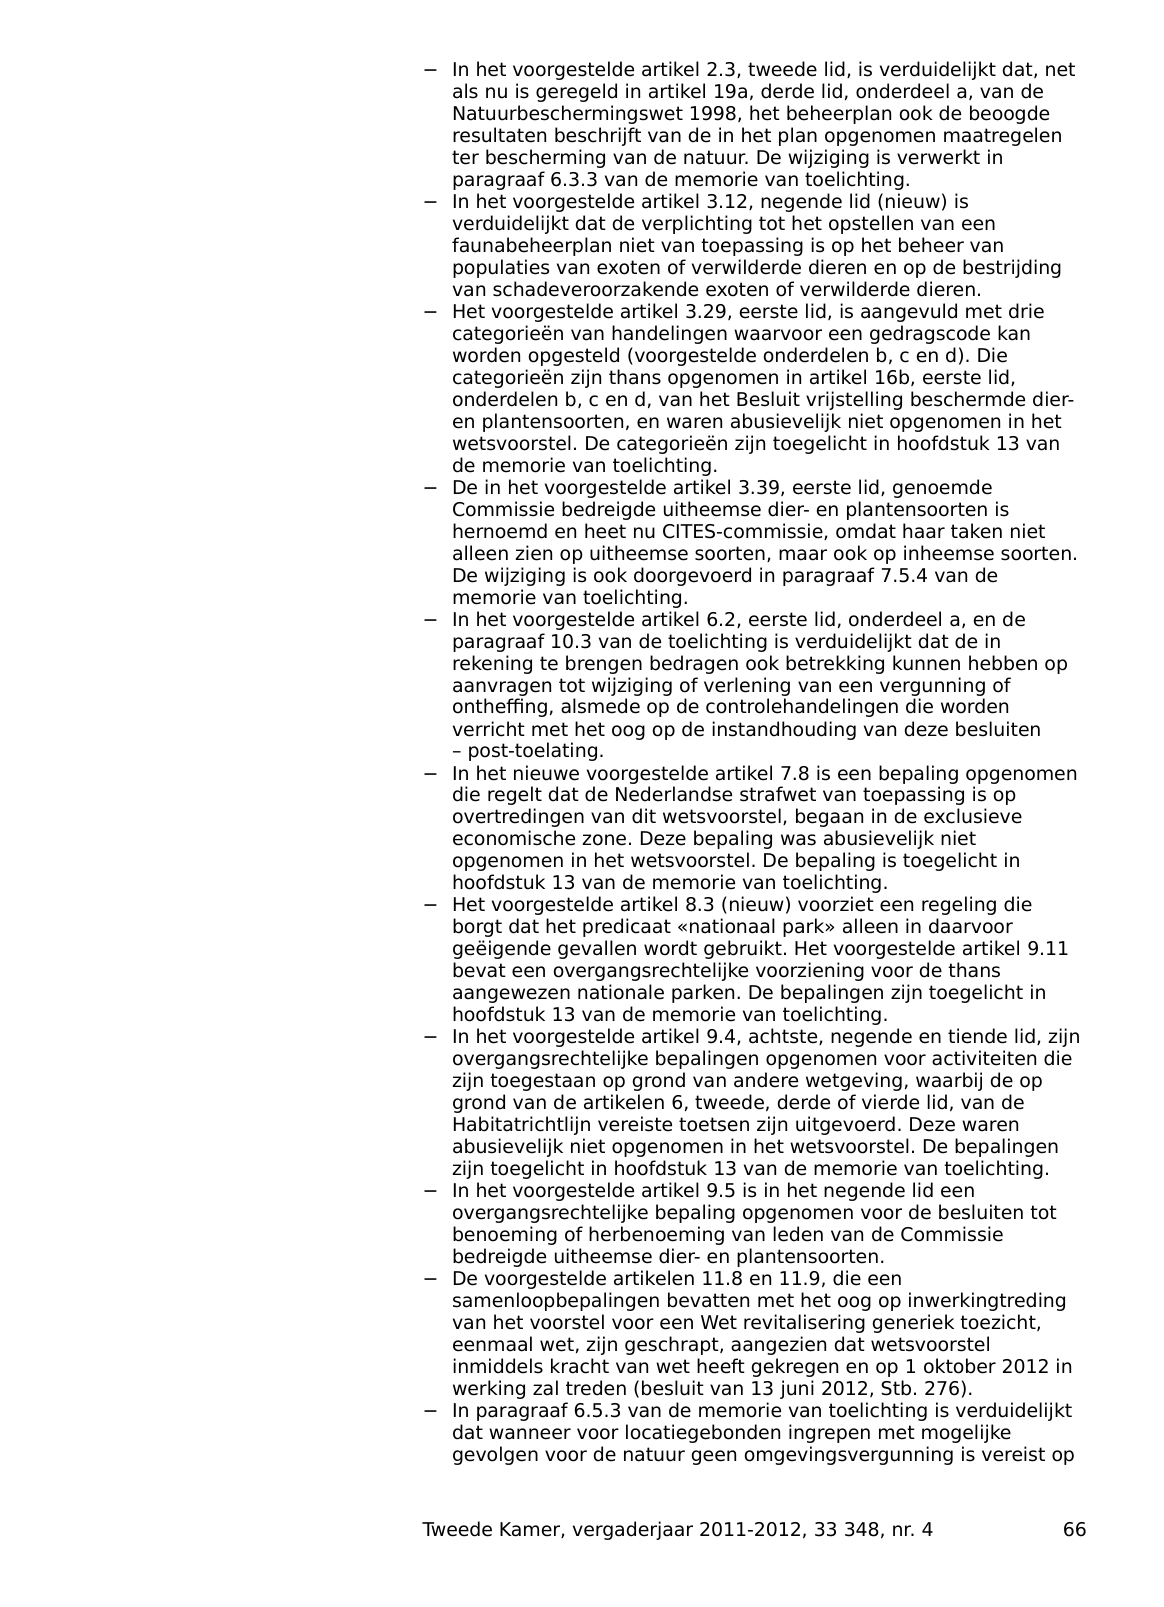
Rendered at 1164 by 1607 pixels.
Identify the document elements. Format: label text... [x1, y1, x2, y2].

text − In het voorgestelde artikel 6.2, eerste lid, onderdeel a, en de paragraaf 10.3 van de toelichting is verduidelijkt dat de in rekening te brengen bedragen ook betrekking kunnen hebben op aanvragen tot wijziging of verlening van een vergunning of ontheffing, alsmede op de controlehandelingen die worden verricht met het oog op de instandhouding van deze besluiten – post-toelating. [422, 608, 1087, 762]
text − Het voorgestelde artikel 8.3 (nieuw) voorziet een regeling die borgt dat het predicaat «nationaal park» alleen in daarvoor geëigende gevallen wordt gebruikt. Het voorgestelde artikel 9.11 bevat een overgangsrechtelijke voorziening voor de thans aangewezen nationale parken. De bepalingen zijn toegelicht in hoofdstuk 13 van de memorie van toelichting. [422, 894, 1087, 1026]
text − Het voorgestelde artikel 3.29, eerste lid, is aangevuld met drie categorieën van handelingen waarvoor een gedragscode kan worden opgesteld (voorgestelde onderdelen b, c en d). Die categorieën zijn thans opgenomen in artikel 16b, eerste lid, onderdelen b, c en d, van het Besluit vrijstelling beschermde dier- en plantensoorten, en waren abusievelijk niet opgenomen in het wetsvoorstel. De categorieën zijn toegelicht in hoofdstuk 13 van de memorie van toelichting. [422, 301, 1087, 477]
text − In paragraaf 6.5.3 van de memorie van toelichting is verduidelijkt dat wanneer voor locatiegebonden ingrepen met mogelijke gevolgen voor de natuur geen omgevingsvergunning is vereist op [422, 1400, 1087, 1466]
text − De voorgestelde artikelen 11.8 en 11.9, die een samenloopbepalingen bevatten met het oog op inwerkingtreding van het voorstel voor een Wet revitalisering generiek toezicht, eenmaal wet, zijn geschrapt, aangezien dat wetsvoorstel inmiddels kracht van wet heeft gekregen en op 1 oktober 2012 in werking zal treden (besluit van 13 juni 2012, Stb. 276). [422, 1268, 1087, 1400]
text − In het voorgestelde artikel 3.12, negende lid (nieuw) is verduidelijkt dat de verplichting tot het opstellen van een faunabeheerplan niet van toepassing is op het beheer van populaties van exoten of verwilderde dieren en op de bestrijding van schadeveroorzakende exoten of verwilderde dieren. [422, 191, 1087, 301]
text − In het voorgestelde artikel 9.5 is in het negende lid een overgangsrechtelijke bepaling opgenomen voor de besluiten tot benoeming of herbenoeming van leden van de Commissie bedreigde uitheemse dier- en plantensoorten. [422, 1180, 1087, 1268]
text − In het voorgestelde artikel 2.3, tweede lid, is verduidelijkt dat, net als nu is geregeld in artikel 19a, derde lid, onderdeel a, van de Natuurbeschermingswet 1998, het beheerplan ook de beoogde resultaten beschrijft van de in het plan opgenomen maatregelen ter bescherming van de natuur. De wijziging is verwerkt in paragraaf 6.3.3 van de memorie van toelichting. [422, 59, 1087, 191]
text − In het nieuwe voorgestelde artikel 7.8 is een bepaling opgenomen die regelt dat de Nederlandse strafwet van toepassing is op overtredingen van dit wetsvoorstel, begaan in de exclusieve economische zone. Deze bepaling was abusievelijk niet opgenomen in het wetsvoorstel. De bepaling is toegelicht in hoofdstuk 13 van de memorie van toelichting. [422, 762, 1087, 894]
text − De in het voorgestelde artikel 3.39, eerste lid, genoemde Commissie bedreigde uitheemse dier- en plantensoorten is hernoemd en heet nu CITES-commissie, omdat haar taken niet alleen zien op uitheemse soorten, maar ook op inheemse soorten. De wijziging is ook doorgevoerd in paragraaf 7.5.4 van de memorie van toelichting. [422, 477, 1087, 608]
text − In het voorgestelde artikel 9.4, achtste, negende en tiende lid, zijn overgangsrechtelijke bepalingen opgenomen voor activiteiten die zijn toegestaan op grond van andere wetgeving, waarbij de op grond van de artikelen 6, tweede, derde of vierde lid, van de Habitatrichtlijn vereiste toetsen zijn uitgevoerd. Deze waren abusievelijk niet opgenomen in het wetsvoorstel. De bepalingen zijn toegelicht in hoofdstuk 13 van de memorie van toelichting. [422, 1026, 1087, 1180]
